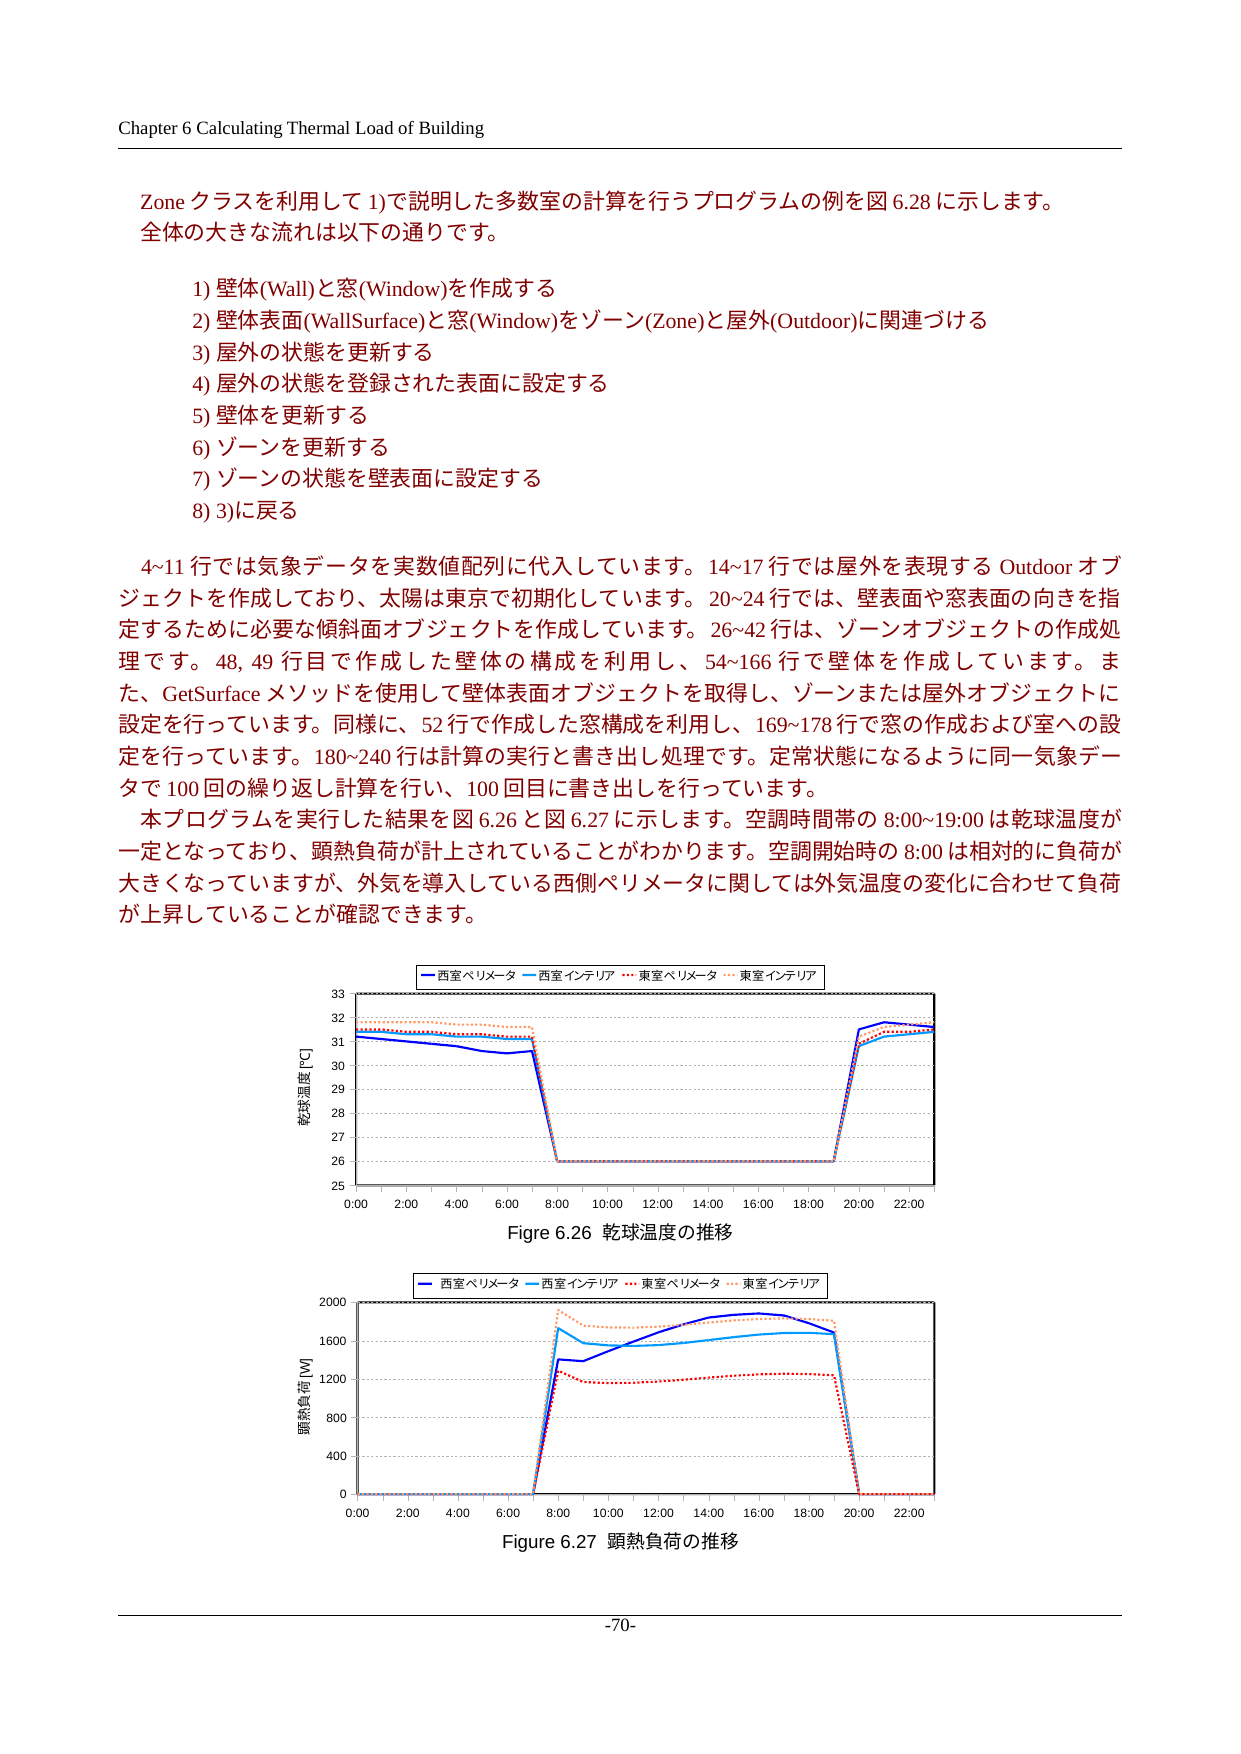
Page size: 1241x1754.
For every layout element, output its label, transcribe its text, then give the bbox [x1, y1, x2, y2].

text 6) ゾーンを更新する [118, 429, 1122, 461]
text 3) 屋外の状態を更新する [118, 334, 1122, 366]
text Figure 6.27 顕熱負荷の推移 [118, 1269, 1122, 1554]
text 全体の大きな流れは以下の通りです。 [118, 215, 1122, 247]
text 本プログラムを実行した結果を図6.26と図6.27に示します。空調時間帯の8:00~19:00は乾球温度が一定となっており、顕熱負荷が計上されていることがわかります。空調開始時の8:00は相対的に負荷が大きくなっていますが、外気を導入している西側ペリメータに関しては外気温度の変化に合わせて負荷が上昇していることが確認できます。 [118, 802, 1122, 929]
text 7) ゾーンの状態を壁表面に設定する [118, 461, 1122, 493]
text Zoneクラスを利用して1)で説明した多数室の計算を行うプログラムの例を図6.28に示します。 [118, 184, 1122, 215]
text Figre 6.26 乾球温度の推移 [118, 953, 1122, 1245]
text 8) 3)に戻る [118, 493, 1122, 524]
text 2) 壁体表面(WallSurface)と窓(Window)をゾーン(Zone)と屋外(Outdoor)に関連づける [118, 303, 1122, 334]
text 5) 壁体を更新する [118, 398, 1122, 429]
text 4~11行では気象データを実数値配列に代入しています。14~17行では屋外を表現するOutdoorオブジェクトを作成しており、太陽は東京で初期化しています。20~24行では、壁表面や窓表面の向きを指定するために必要な傾斜面オブジェクトを作成しています。26~42行は、ゾーンオブジェクトの作成処理です。48, 49行目で作成した壁体の構成を利用し、54~166行で壁体を作成しています。また、GetSurfaceメソッドを使用して壁体表面オブジェクトを取得し、ゾーンまたは屋外オブジェクトに設定を行っています。同様に、52行で作成した窓構成を利用し、169~178行で窓の作成および室への設定を行っています。180~240行は計算の実行と書き出し処理です。定常状態になるように同一気象データで100回の繰り返し計算を行い、100回目に書き出しを行っています。 [118, 549, 1122, 802]
text 1) 壁体(Wall)と窓(Window)を作成する [118, 271, 1122, 303]
text 4) 屋外の状態を登録された表面に設定する [118, 366, 1122, 398]
